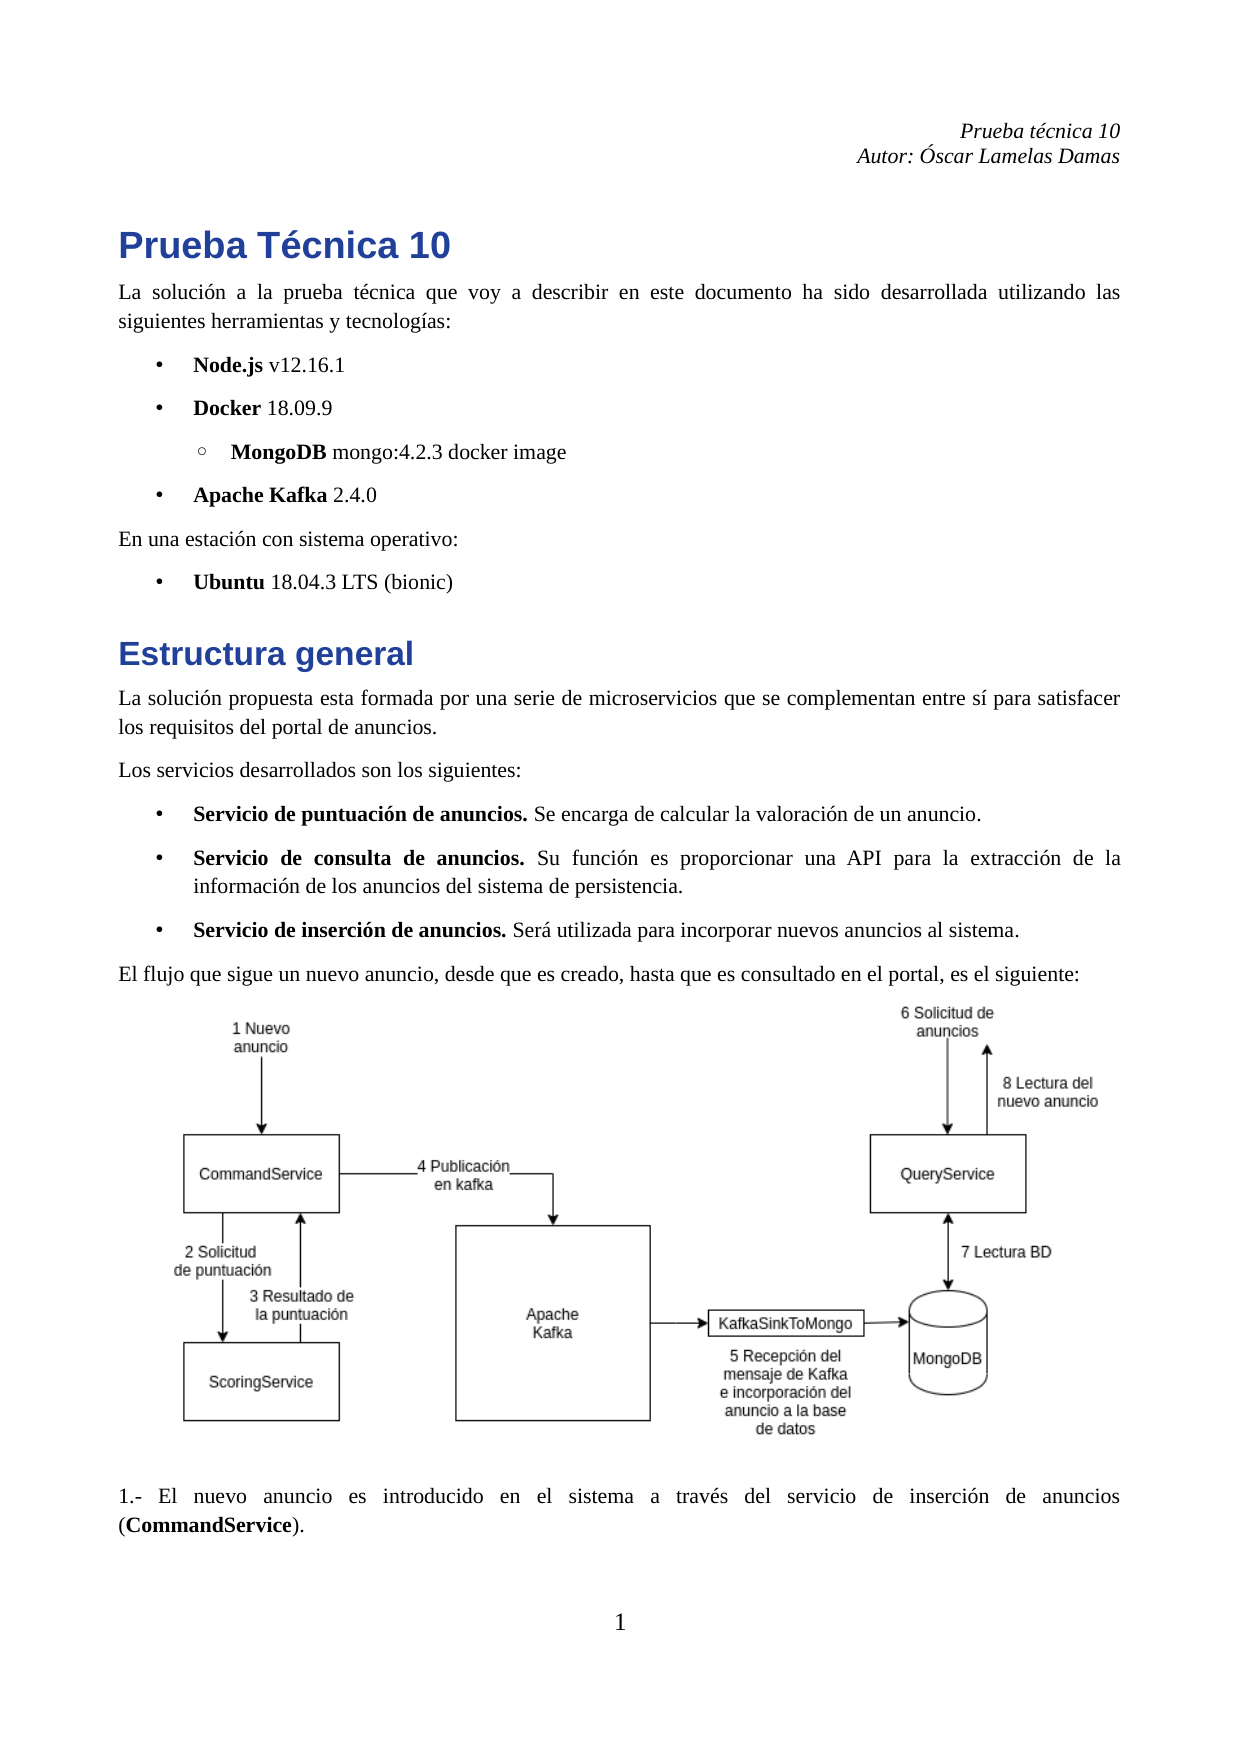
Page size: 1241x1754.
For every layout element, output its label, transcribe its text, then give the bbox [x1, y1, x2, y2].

text La solución propuesta esta formada por una serie de microservicios que se complementan entre sí para satisfacer los requisitos del portal de anuncios. [118, 685, 1122, 739]
list Ubuntu 18.04.3 LTS (bionic) [156, 569, 1122, 594]
text El flujo que sigue un nuevo anuncio, desde que es creado, hasta que es consultado en el portal, es el siguiente: [118, 961, 1122, 986]
subtitle Estructura general [118, 634, 1122, 672]
list Servicio de puntuación de anuncios. Se encarga de calcular la valoración de un anuncio. [156, 801, 1122, 826]
text Los servicios desarrollados son los siguientes: [118, 757, 1122, 783]
picture [173, 1004, 1107, 1437]
text En una estación con sistema operativo: [118, 526, 1122, 551]
subtitle Prueba Técnica 10 [118, 223, 1122, 267]
text La solución a la prueba técnica que voy a describir en este documento ha sido desarrollada utilizando las siguientes herramientas y tecnologías: [118, 279, 1122, 333]
list Apache Kafka 2.4.0 [156, 482, 1122, 507]
text 1.- El nuevo anuncio es introducido en el sistema a través del servicio de inserción de anuncios (CommandService). [118, 1483, 1122, 1538]
list Node.js v12.16.1 [156, 352, 1122, 377]
list Docker 18.09.9 [156, 395, 1122, 420]
list Servicio de consulta de anuncios. Su función es proporcionar una API para la extracción de la información de los anuncios del sistema de persistencia. [156, 844, 1122, 899]
list MongoDB mongo:4.2.3 docker image [193, 439, 1122, 464]
list Servicio de inserción de anuncios. Será utilizada para incorporar nuevos anuncios al sistema. [156, 917, 1122, 942]
